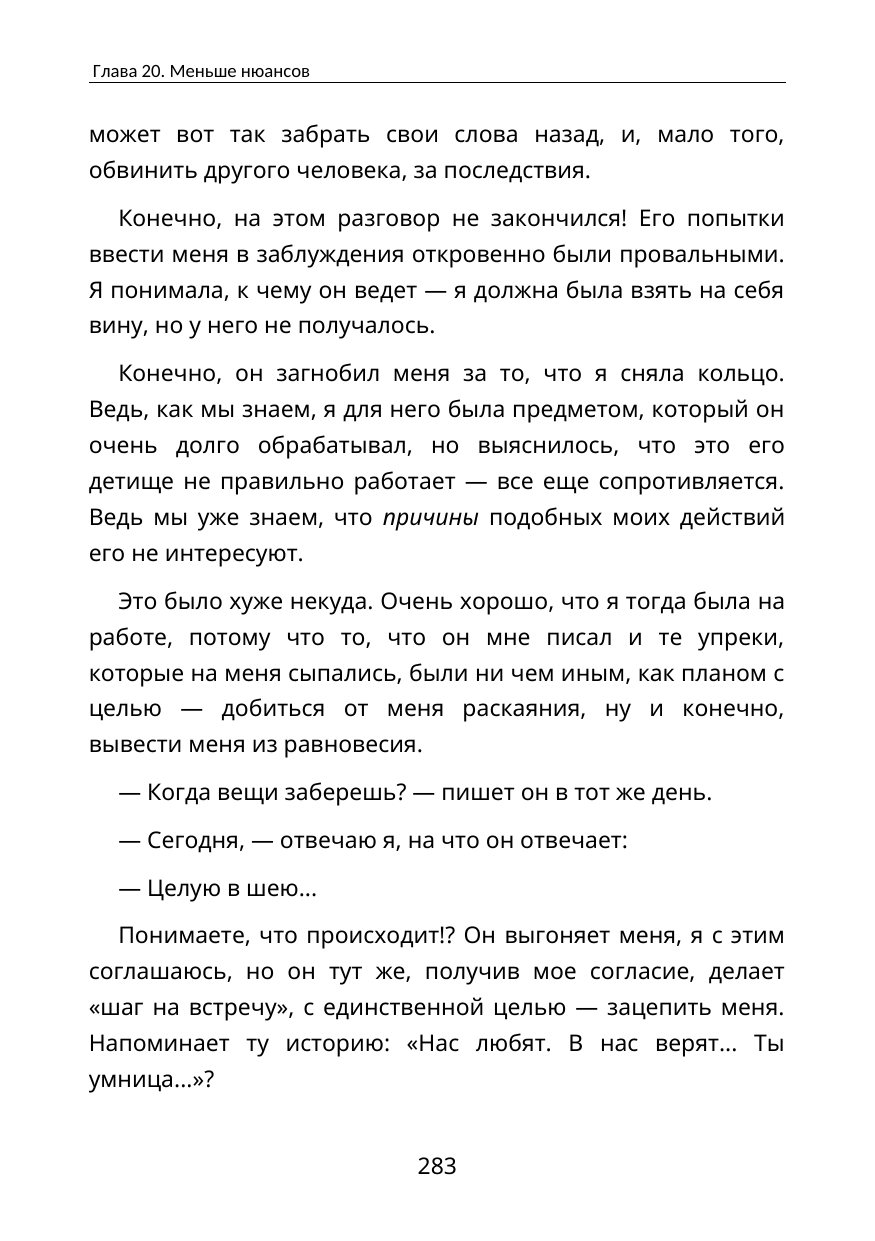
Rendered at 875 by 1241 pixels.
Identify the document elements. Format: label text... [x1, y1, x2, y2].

text Конечно, на этом разговор не закончился! Его попытки ввести меня в заблуждения откровенно были провальными. Я понимала, к чему он ведет — я должна была взять на себя вину, но у него не получалось. [88, 202, 786, 341]
text — Целую в шею... [88, 871, 786, 903]
text Понимаете, что происходит!? Он выгоняет меня, я с этим соглашаюсь, но он тут же, получив мое согласие, делает «шаг на встречу», с единственной целью — зацепить меня. Напоминает ту историю: «Нас любят. В нас верят... Ты умница...»? [88, 919, 786, 1094]
text — Сегодня, — отвечаю я, на что он отвечает: [88, 824, 786, 855]
text — Когда вещи заберешь? — пишет он в тот же день. [88, 776, 786, 807]
text Конечно, он загнобил меня за то, что я сняла кольцо. Ведь, как мы знаем, я для него была предметом, который он очень долго обрабатывал, но выяснилось, что это его детище не правильно работает — все еще сопротивляется. Ведь мы уже знаем, что причины подобных моих действий его не интересуют. [88, 357, 786, 568]
text может вот так забрать свои слова назад, и, мало того, обвинить другого человека, за последствия. [88, 118, 786, 185]
text Это было хуже некуда. Очень хорошо, что я тогда была на работе, потому что то, что он мне писал и те упреки, которые на меня сыпались, были ни чем иным, как планом с целью — добиться от меня раскаяния, ну и конечно, вывести меня из равновесия. [88, 584, 786, 759]
